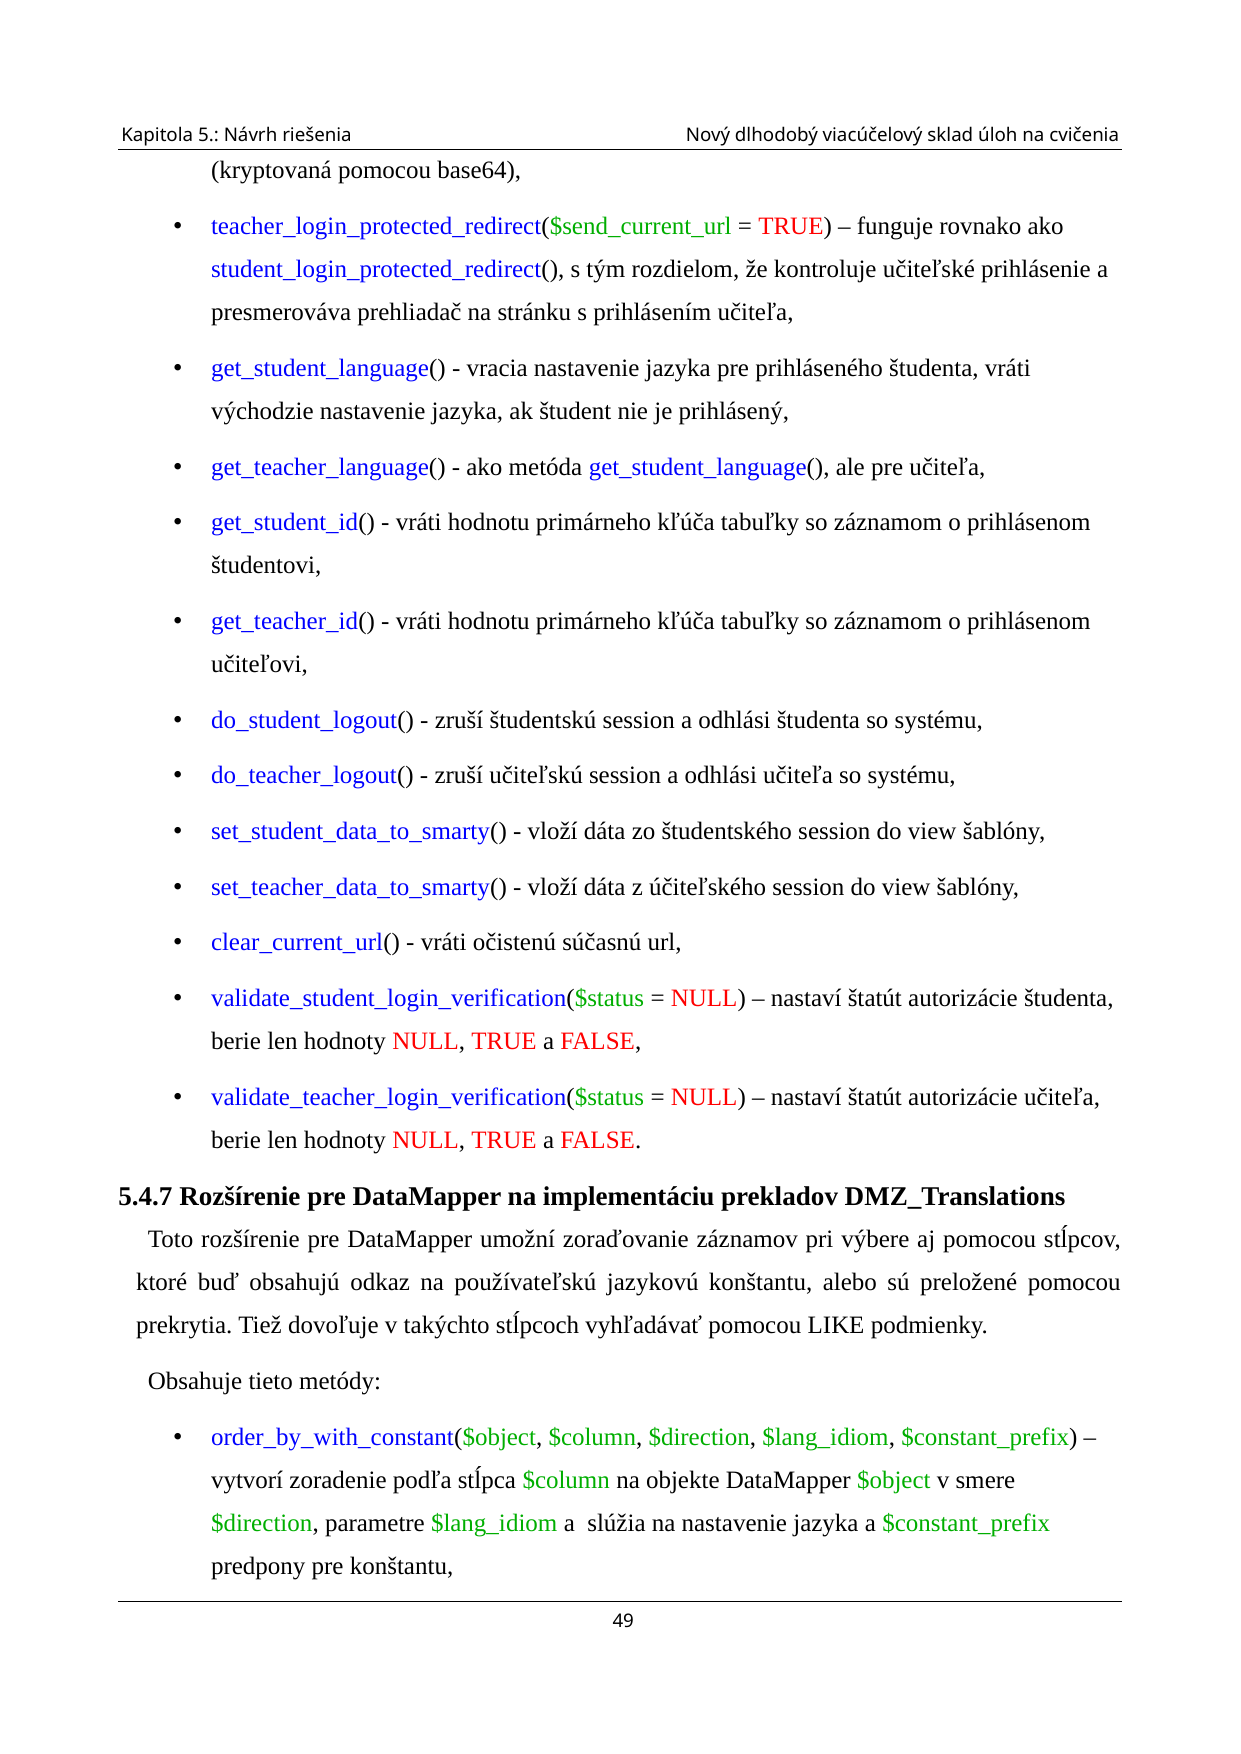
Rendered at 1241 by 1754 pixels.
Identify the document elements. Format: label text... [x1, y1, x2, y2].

list do_student_logout() - zruší študentskú session a odhlási študenta so systému, [173, 705, 1122, 734]
list do_teacher_logout() - zruší učiteľskú session a odhlási učiteľa so systému, [173, 761, 1122, 789]
text Toto rozšírenie pre DataMapper umožní zoraďovanie záznamov pri výbere aj pomocou stĺpcov, ktoré buď obsahujú odkaz na používateľskú jazykovú konštantu, alebo sú preložené pomocou prekrytia. Tiež dovoľuje v takýchto stĺpcoch vyhľadávať pomocou LIKE podmienky. [136, 1224, 1122, 1339]
list clear_current_url() - vráti očistenú súčasnú url, [173, 927, 1122, 956]
list get_student_language() - vracia nastavenie jazyka pre prihláseného študenta, vráti východzie nastavenie jazyka, ak študent nie je prihlásený, [173, 353, 1122, 425]
list teacher_login_protected_redirect($send_current_url = TRUE) – funguje rovnako ako student_login_protected_redirect(), s tým rozdielom, že kontroluje učiteľské prihlásenie a presmerováva prehliadač na stránku s prihlásením učiteľa, [173, 211, 1122, 326]
list validate_student_login_verification($status = NULL) – nastaví štatút autorizácie študenta, berie len hodnoty NULL, TRUE a FALSE, [173, 983, 1122, 1055]
list validate_teacher_login_verification($status = NULL) – nastaví štatút autorizácie učiteľa, berie len hodnoty NULL, TRUE a FALSE. [173, 1082, 1122, 1154]
list set_student_data_to_smarty() - vloží dáta zo študentského session do view šablóny, [173, 816, 1122, 845]
subtitle Rozšírenie pre DataMapper na implementáciu prekladov DMZ_Translations [118, 1181, 1122, 1212]
list get_student_id() - vráti hodnotu primárneho kľúča tabuľky so záznamom o prihlásenom študentovi, [173, 507, 1122, 579]
list get_teacher_language() - ako metóda get_student_language(), ale pre učiteľa, [173, 452, 1122, 481]
text Obsahuje tieto metódy: [136, 1366, 1122, 1395]
list get_teacher_id() - vráti hodnotu primárneho kľúča tabuľky so záznamom o prihlásenom učiteľovi, [173, 606, 1122, 678]
list set_teacher_data_to_smarty() - vloží dáta z účiteľského session do view šablóny, [173, 872, 1122, 901]
list (kryptovaná pomocou base64), [173, 156, 1122, 184]
list order_by_with_constant($object, $column, $direction, $lang_idiom, $constant_prefix) – vytvorí zoradenie podľa stĺpca $column na objekte DataMapper $object v smere $direction, parametre $lang_idiom a slúžia na nastavenie jazyka a $constant_prefix predpony pre konštantu, [173, 1422, 1122, 1580]
